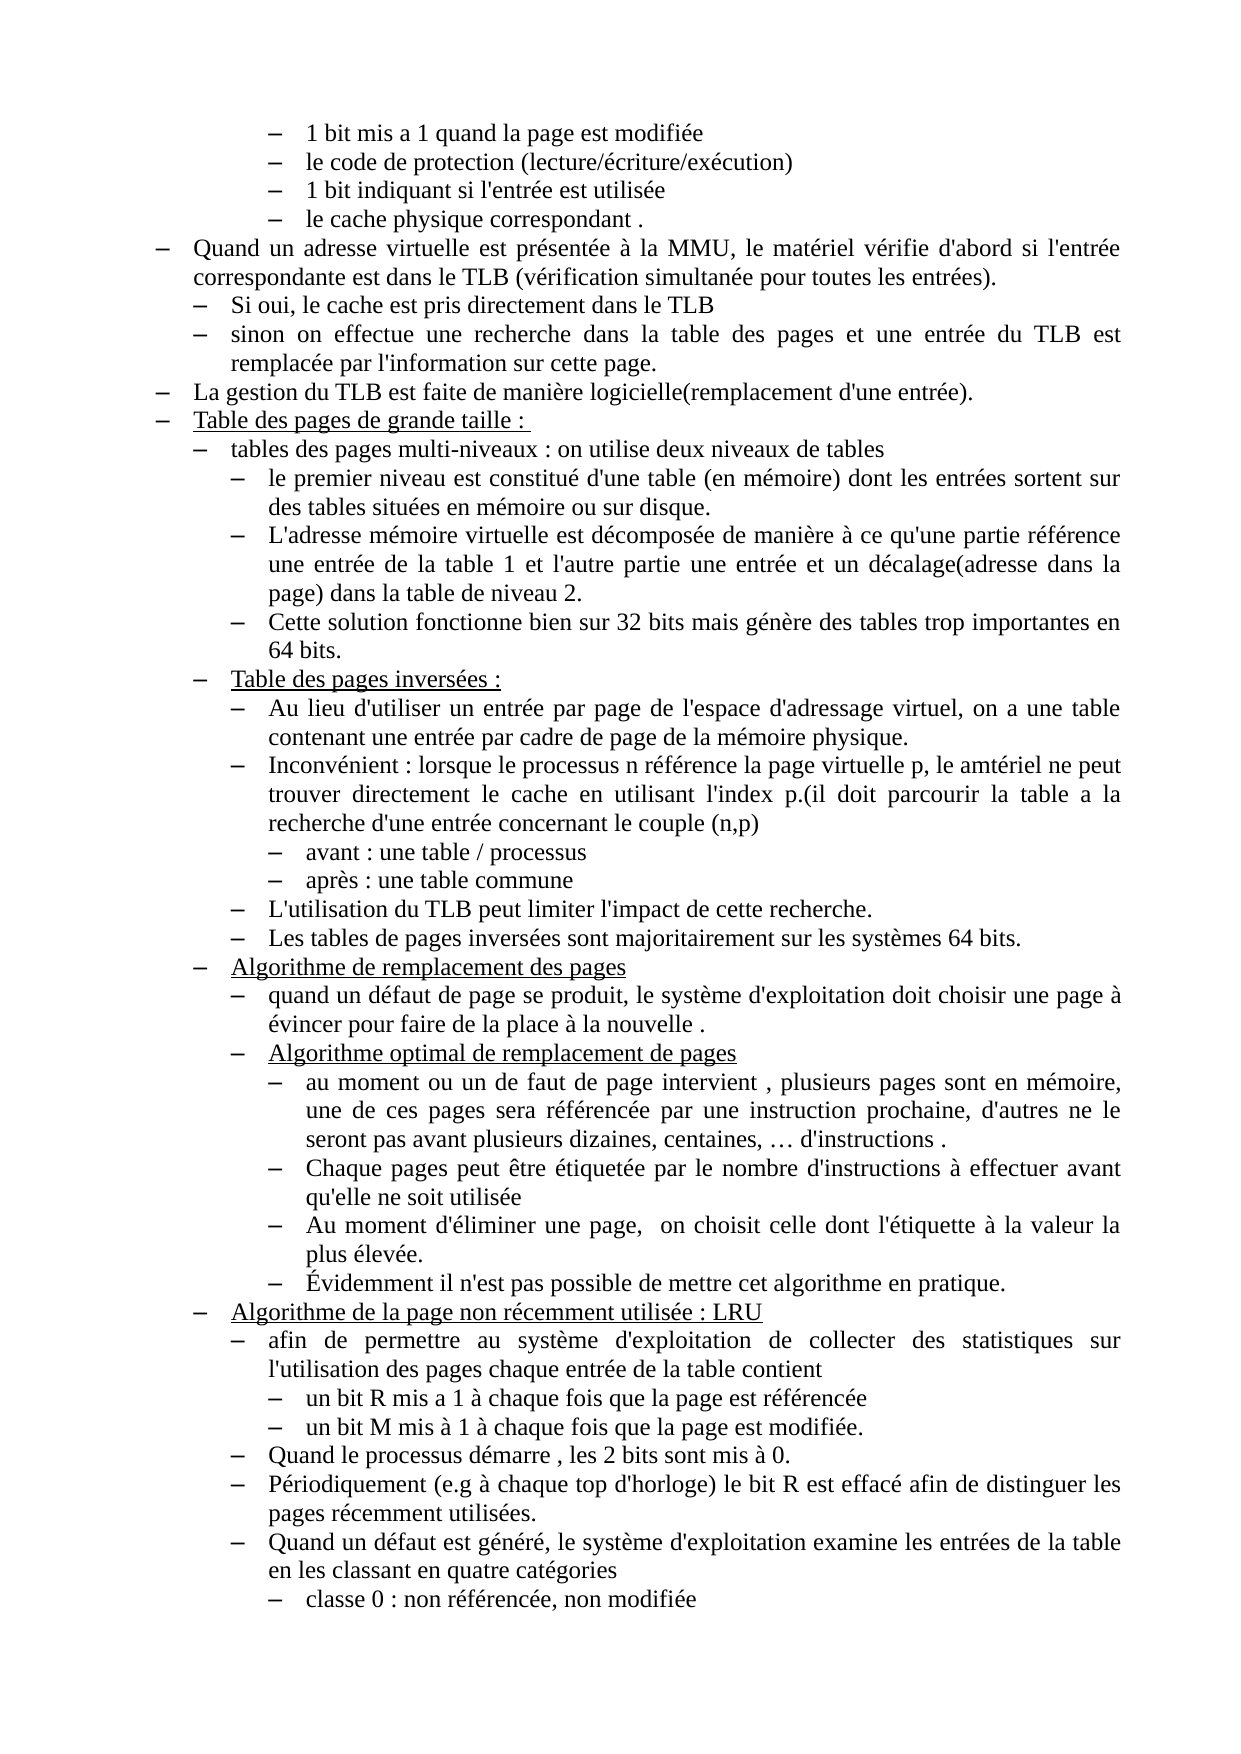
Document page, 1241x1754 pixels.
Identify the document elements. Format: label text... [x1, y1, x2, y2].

list Au lieu d'utiliser un entrée par page de l'espace d'adressage virtuel, on a une table contenant une entrée par cadre de page de la mémoire physique. [231, 693, 1122, 751]
list après : une table commune [268, 866, 1122, 894]
list un bit R mis a 1 à chaque fois que la page est référencée [268, 1383, 1122, 1412]
list Cette solution fonctionne bien sur 32 bits mais génère des tables trop importantes en 64 bits. [231, 607, 1122, 664]
list avant : une table / processus [268, 837, 1122, 866]
list un bit M mis à 1 à chaque fois que la page est modifiée. [268, 1412, 1122, 1441]
list L'utilisation du TLB peut limiter l'impact de cette recherche. [231, 894, 1122, 923]
list Évidemment il n'est pas possible de mettre cet algorithme en pratique. [268, 1268, 1122, 1297]
list quand un défaut de page se produit, le système d'exploitation doit choisir une page à évincer pour faire de la place à la nouvelle . [231, 981, 1122, 1038]
list au moment ou un de faut de page intervient , plusieurs pages sont en mémoire, une de ces pages sera référencée par une instruction prochaine, d'autres ne le seront pas avant plusieurs dizaines, centaines, … d'instructions . [268, 1067, 1122, 1153]
list Les tables de pages inversées sont majoritairement sur les systèmes 64 bits. [231, 923, 1122, 952]
list Au moment d'éliminer une page, on choisit celle dont l'étiquette à la valeur la plus élevée. [268, 1211, 1122, 1268]
list sinon on effectue une recherche dans la table des pages et une entrée du TLB est remplacée par l'information sur cette page. [193, 319, 1122, 377]
list Algorithme de la page non récemment utilisée : LRU [193, 1297, 1122, 1326]
list L'adresse mémoire virtuelle est décomposée de manière à ce qu'une partie référence une entrée de la table 1 et l'autre partie une entrée et un décalage(adresse dans la page) dans la table de niveau 2. [231, 521, 1122, 607]
list tables des pages multi-niveaux : on utilise deux niveaux de tables [193, 434, 1122, 463]
list Table des pages inversées : [193, 664, 1122, 693]
list 1 bit mis a 1 quand la page est modifiée [268, 118, 1122, 147]
list classe 0 : non référencée, non modifiée [268, 1584, 1122, 1613]
list Inconvénient : lorsque le processus n référence la page virtuelle p, le amtériel ne peut trouver directement le cache en utilisant l'index p.(il doit parcourir la table a la recherche d'une entrée concernant le couple (n,p) [231, 751, 1122, 837]
list le cache physique correspondant . [268, 204, 1122, 233]
list afin de permettre au système d'exploitation de collecter des statistiques sur l'utilisation des pages chaque entrée de la table contient [231, 1326, 1122, 1383]
list Quand un défaut est généré, le système d'exploitation examine les entrées de la table en les classant en quatre catégories [231, 1527, 1122, 1584]
list Table des pages de grande taille : [156, 406, 1122, 434]
list La gestion du TLB est faite de manière logicielle(remplacement d'une entrée). [156, 377, 1122, 406]
list Quand un adresse virtuelle est présentée à la MMU, le matériel vérifie d'abord si l'entrée correspondante est dans le TLB (vérification simultanée pour toutes les entrées). [156, 233, 1122, 291]
list le premier niveau est constitué d'une table (en mémoire) dont les entrées sortent sur des tables situées en mémoire ou sur disque. [231, 463, 1122, 521]
list Algorithme de remplacement des pages [193, 952, 1122, 981]
list le code de protection (lecture/écriture/exécution) [268, 147, 1122, 176]
list Si oui, le cache est pris directement dans le TLB [193, 291, 1122, 319]
list Périodiquement (e.g à chaque top d'horloge) le bit R est effacé afin de distinguer les pages récemment utilisées. [231, 1469, 1122, 1527]
list Quand le processus démarre , les 2 bits sont mis à 0. [231, 1441, 1122, 1469]
list Algorithme optimal de remplacement de pages [231, 1038, 1122, 1067]
list Chaque pages peut être étiquetée par le nombre d'instructions à effectuer avant qu'elle ne soit utilisée [268, 1153, 1122, 1211]
list 1 bit indiquant si l'entrée est utilisée [268, 176, 1122, 204]
